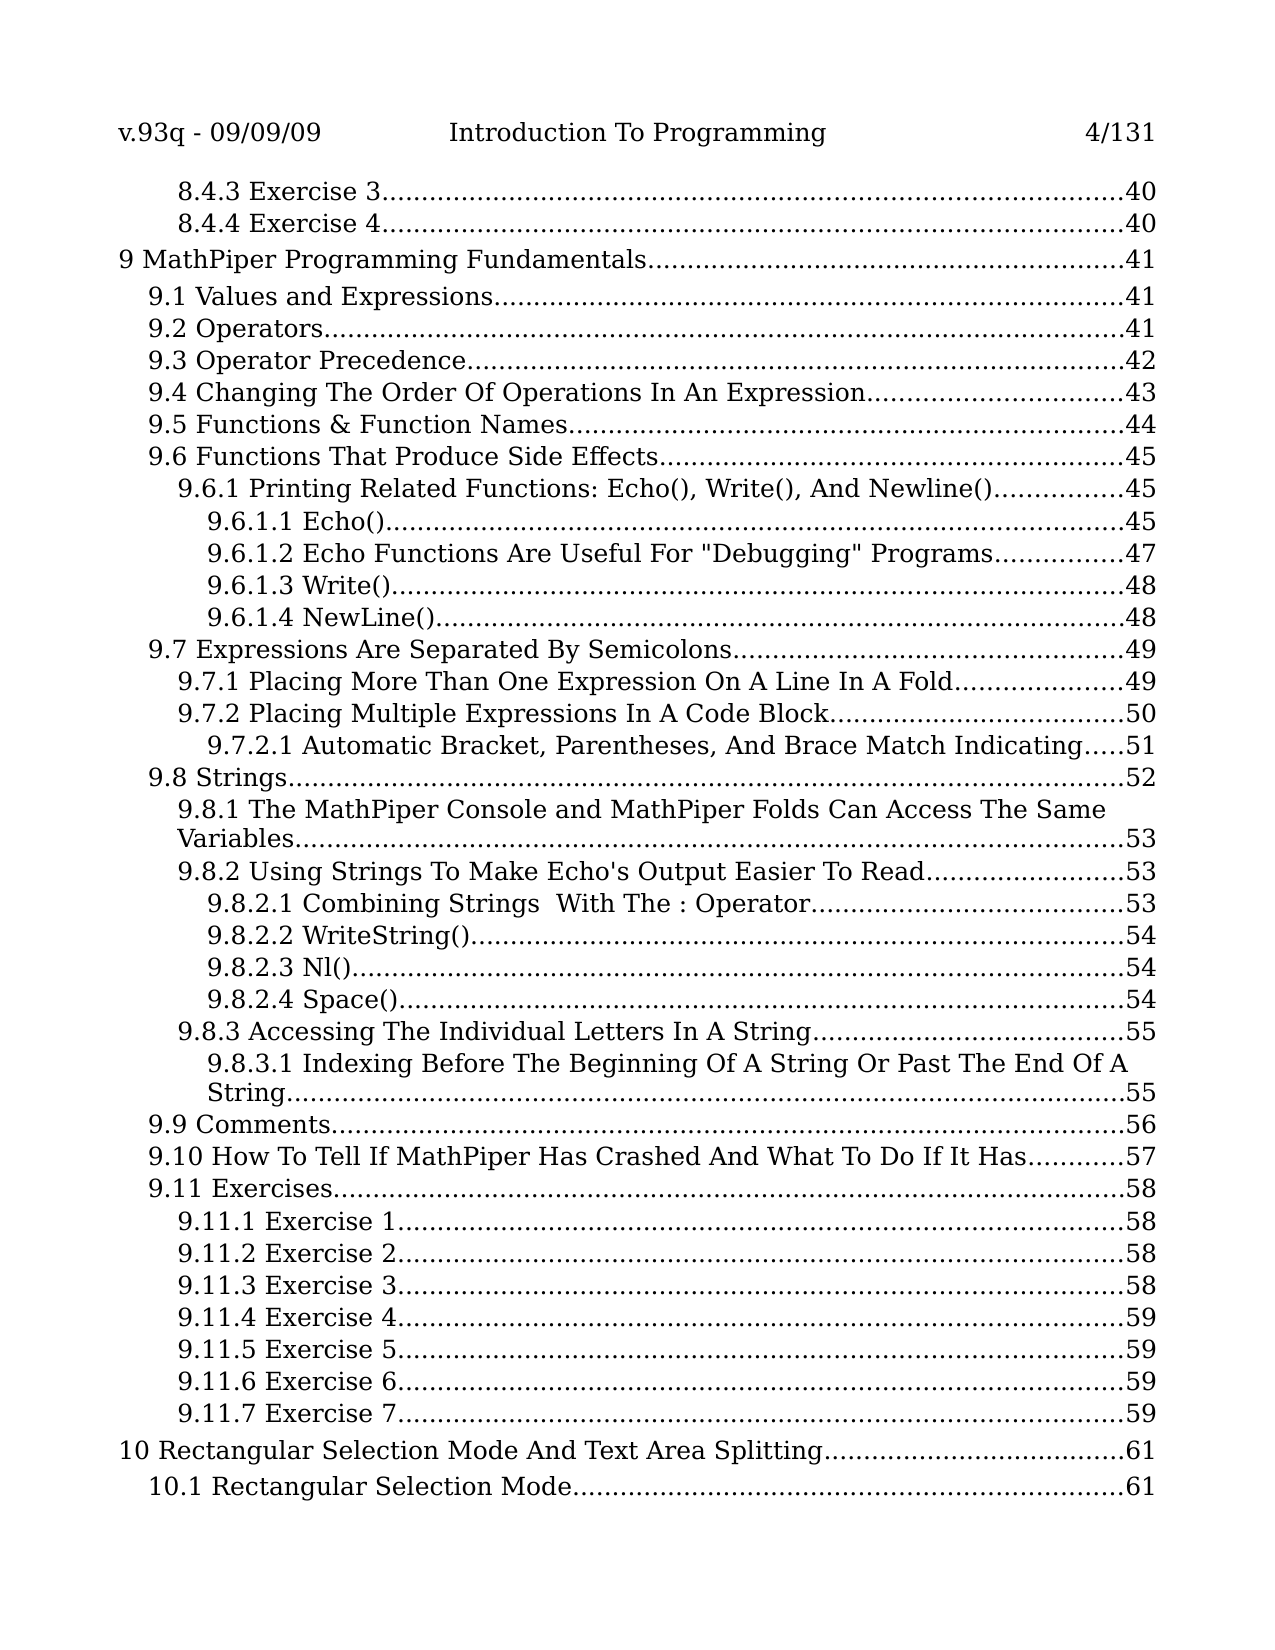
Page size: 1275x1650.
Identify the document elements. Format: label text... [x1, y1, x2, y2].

text 9.11.3 Exercise 3 58 [177, 1271, 1157, 1300]
text 9.6.1.4 NewLine() 48 [207, 603, 1157, 632]
text 9.8.3 Accessing The Individual Letters In A String 55 [177, 1017, 1157, 1046]
text 9.8.3.1 Indexing Before The Beginning Of A String Or Past The End Of A String 55 [207, 1049, 1157, 1108]
text 9.11.7 Exercise 7 59 [177, 1399, 1157, 1428]
text 9.7.2 Placing Multiple Expressions In A Code Block 50 [177, 699, 1157, 728]
text 9.9 Comments 56 [148, 1111, 1157, 1140]
text 9.11 Exercises 58 [148, 1175, 1157, 1204]
text 9.7 Expressions Are Separated By Semicolons 49 [148, 635, 1157, 664]
text 9.3 Operator Precedence 42 [148, 346, 1157, 376]
text 10 Rectangular Selection Mode And Text Area Splitting 61 [118, 1436, 1157, 1465]
text 9.8.2.1 Combining Strings With The : Operator 53 [207, 889, 1157, 918]
text 9.11.4 Exercise 4 59 [177, 1303, 1157, 1332]
text 9.11.2 Exercise 2 58 [177, 1239, 1157, 1268]
text 9.11.5 Exercise 5 59 [177, 1335, 1157, 1364]
text 9.8 Strings 52 [148, 763, 1157, 793]
text 9.4 Changing The Order Of Operations In An Expression 43 [148, 378, 1157, 408]
text 9.5 Functions & Function Names 44 [148, 411, 1157, 440]
text 9.8.2 Using Strings To Make Echo's Output Easier To Read 53 [177, 857, 1157, 886]
text 9.8.2.4 Space() 54 [207, 985, 1157, 1014]
text 9.8.2.3 Nl() 54 [207, 953, 1157, 982]
text 9.8.2.2 WriteString() 54 [207, 921, 1157, 950]
text 9.1 Values and Expressions 41 [148, 282, 1157, 311]
text 9.7.2.1 Automatic Bracket, Parentheses, And Brace Match Indicating 51 [207, 731, 1157, 761]
text 10.1 Rectangular Selection Mode 61 [148, 1473, 1157, 1502]
text 9.11.6 Exercise 6 59 [177, 1367, 1157, 1396]
text 9.6.1.1 Echo() 45 [207, 507, 1157, 536]
text 9.8.1 The MathPiper Console and MathPiper Folds Can Access The Same Variables 53 [177, 796, 1157, 854]
text 9.6.1 Printing Related Functions: Echo(), Write(), And Newline() 45 [177, 475, 1157, 504]
text 9.11.1 Exercise 1 58 [177, 1207, 1157, 1236]
text 9.6 Functions That Produce Side Effects 45 [148, 443, 1157, 472]
text 8.4.4 Exercise 4 40 [177, 209, 1157, 238]
text 9 MathPiper Programming Fundamentals 41 [118, 246, 1157, 275]
text 9.6.1.3 Write() 48 [207, 571, 1157, 600]
text 9.2 Operators 41 [148, 314, 1157, 343]
text 8.4.3 Exercise 3 40 [177, 177, 1157, 206]
text 9.6.1.2 Echo Functions Are Useful For "Debugging" Programs 47 [207, 539, 1157, 568]
text 9.7.1 Placing More Than One Expression On A Line In A Fold 49 [177, 667, 1157, 696]
text 9.10 How To Tell If MathPiper Has Crashed And What To Do If It Has 57 [148, 1143, 1157, 1172]
